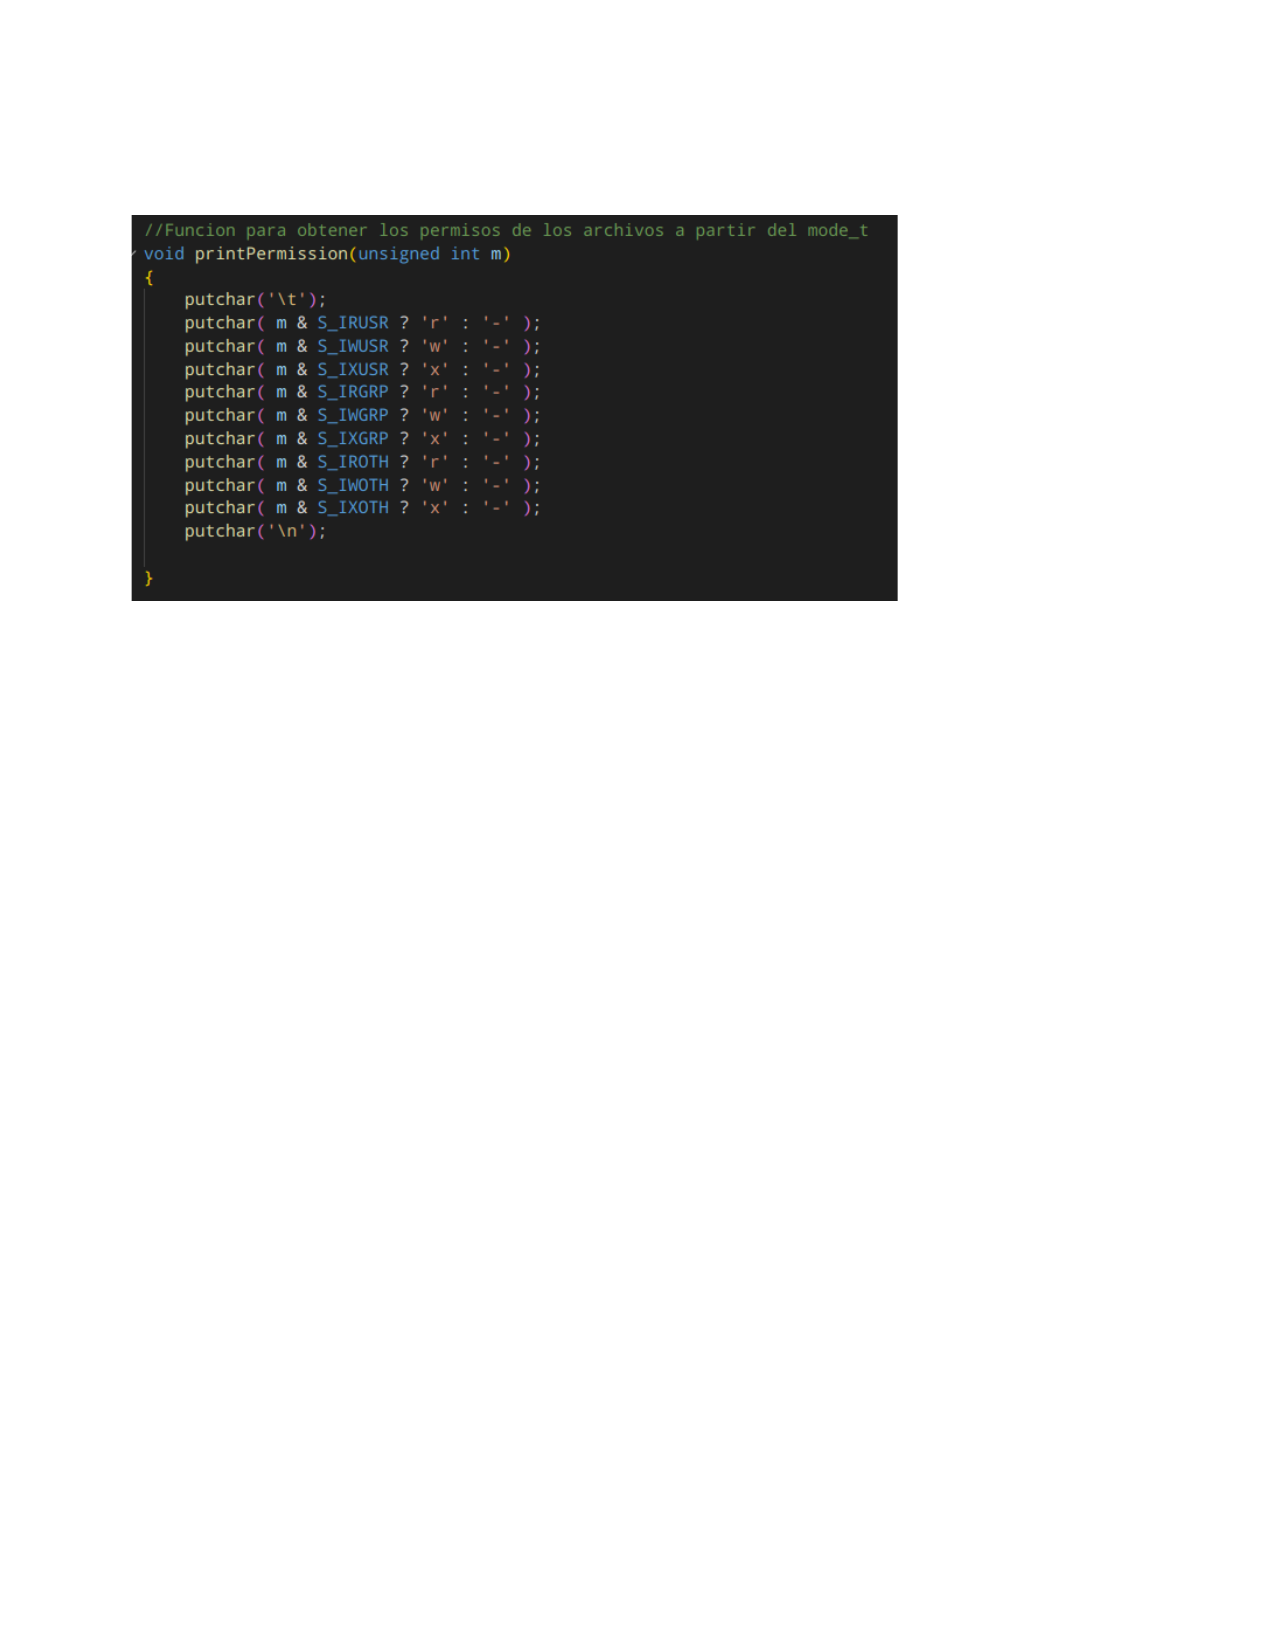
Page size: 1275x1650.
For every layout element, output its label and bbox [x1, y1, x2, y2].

picture [131, 215, 898, 601]
